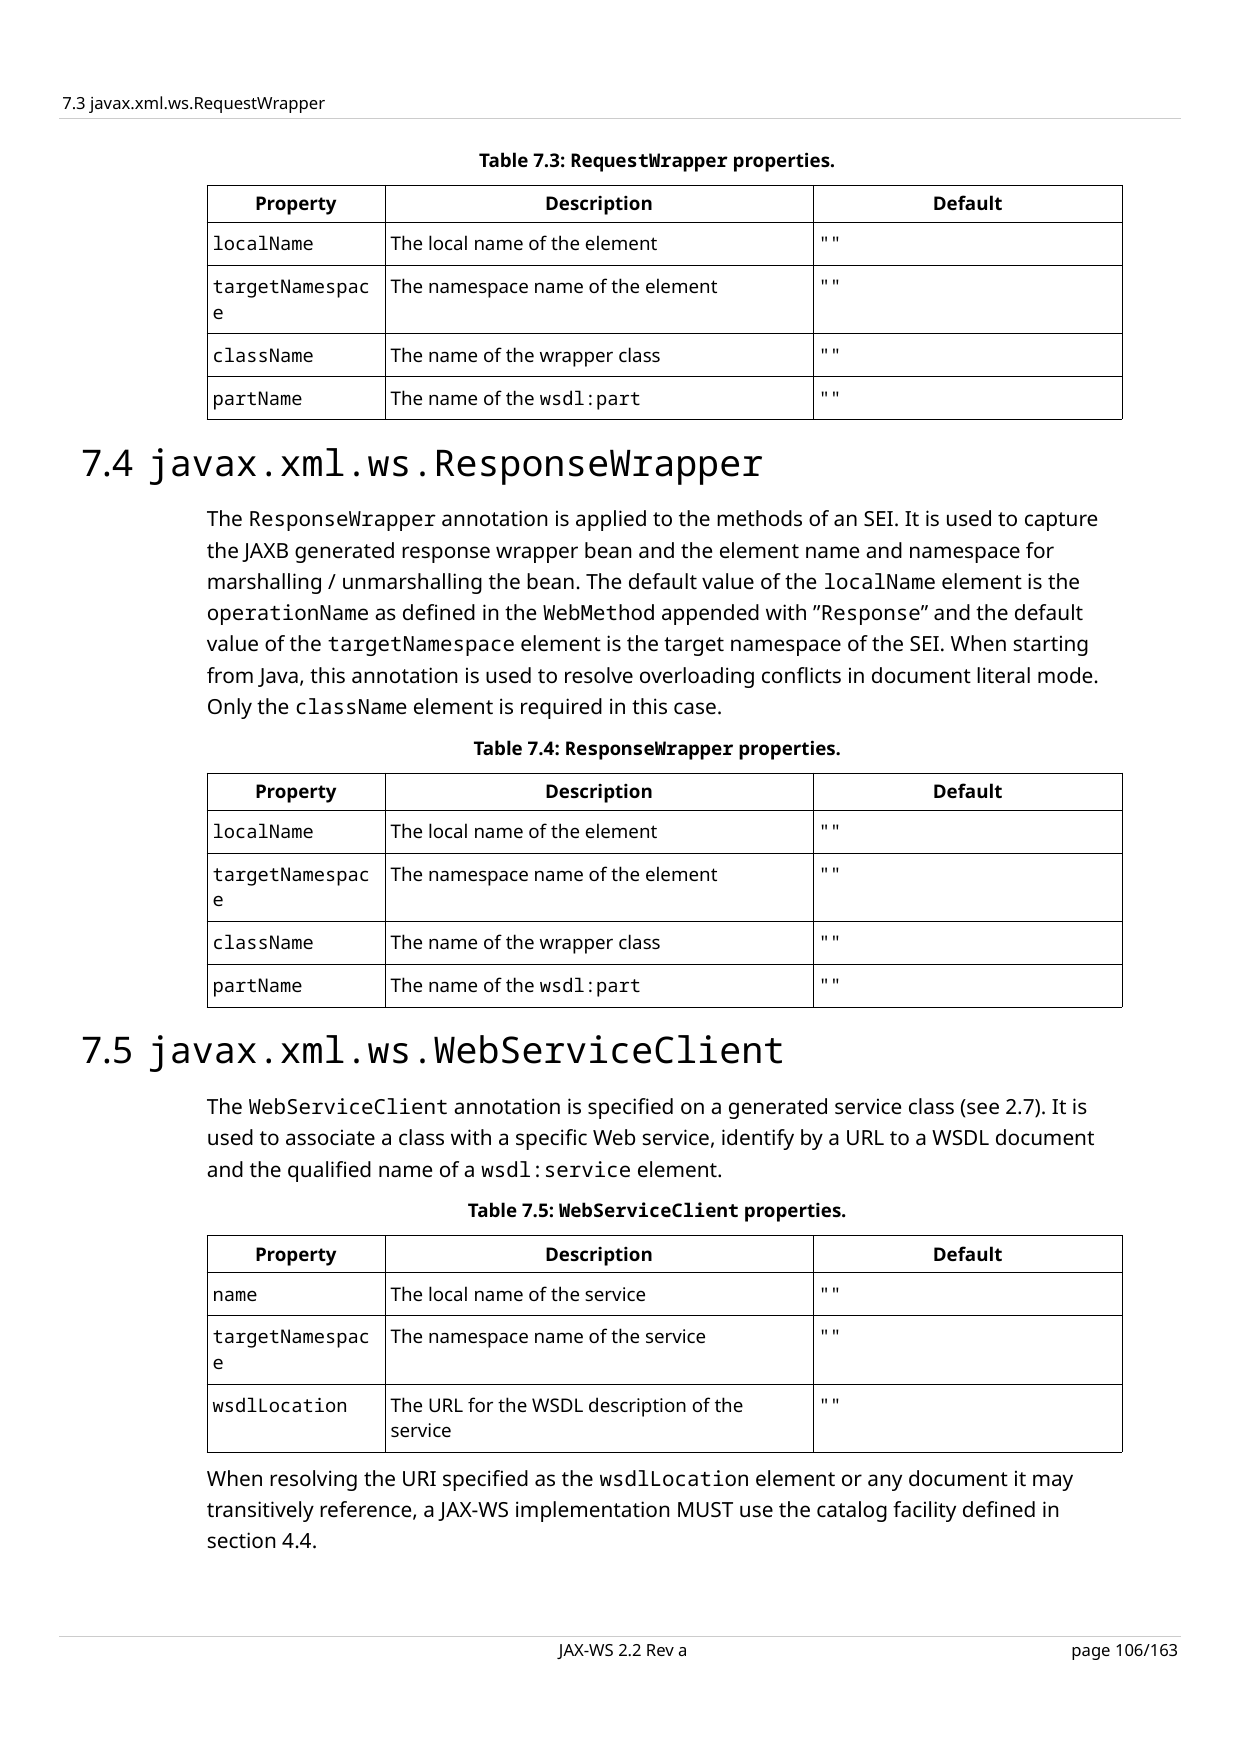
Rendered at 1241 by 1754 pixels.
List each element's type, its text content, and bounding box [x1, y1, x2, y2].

table_cell "" [814, 811, 1122, 852]
text When resolving the URI specified as the wsdlLocation element or any document it may transitively reference, a JAX-WS implementation MUST use the catalog facility defined in section 4.4. [207, 1464, 1122, 1555]
table_cell "" [814, 854, 1122, 921]
table_cell localName [208, 811, 385, 852]
table_cell wsdlLocation [208, 1385, 385, 1452]
table_cell "" [814, 1316, 1122, 1383]
table_cell The name of the wsdl:part [386, 377, 813, 419]
table_cell The name of the wrapper class [386, 334, 813, 376]
table_cell The namespace name of the service [386, 1316, 813, 1383]
table_cell partName [208, 965, 385, 1007]
table_header Property [208, 1236, 385, 1272]
table_header Description [386, 186, 813, 222]
table_cell "" [814, 334, 1122, 376]
table_header Default [814, 774, 1122, 809]
table_cell "" [814, 223, 1122, 265]
text Table 7.5: WebServiceClient properties. [192, 1198, 1122, 1223]
table_header Description [386, 1236, 813, 1272]
table_cell targetNamespace [208, 266, 385, 333]
subtitle javax.xml.ws.ResponseWrapper [133, 437, 1181, 487]
table_cell The name of the wrapper class [386, 922, 813, 964]
table_cell localName [208, 223, 385, 265]
table_cell The namespace name of the element [386, 266, 813, 333]
table_cell className [208, 922, 385, 964]
table_cell "" [814, 1273, 1122, 1315]
table_header Property [208, 774, 385, 809]
subtitle javax.xml.ws.WebServiceClient [133, 1024, 1181, 1074]
text Table 7.4: ResponseWrapper properties. [192, 735, 1122, 761]
table_cell targetNamespace [208, 854, 385, 921]
table_cell The namespace name of the element [386, 854, 813, 921]
table_cell The local name of the service [386, 1273, 813, 1315]
table_cell partName [208, 377, 385, 419]
text The WebServiceClient annotation is specified on a generated service class (see 2.7). It is used to associate a class with a specific Web service, identify by a URL to a WSDL document and the qualified name of a wsdl:service element. [207, 1092, 1122, 1183]
text The ResponseWrapper annotation is applied to the methods of an SEI. It is used to capture the JAXB generated response wrapper bean and the element name and namespace for marshalling / unmarshalling the bean. The default value of the localName element is the operationName as defined in the WebMethod appended with ”Response” and the default value of the targetNamespace element is the target namespace of the SEI. When starting from Java, this annotation is used to resolve overloading conflicts in document literal mode. Only the className element is required in this case. [207, 504, 1122, 721]
table_header Default [814, 186, 1122, 222]
table_header Property [208, 186, 385, 222]
table_cell "" [814, 377, 1122, 419]
table_cell name [208, 1273, 385, 1315]
table_header Description [386, 774, 813, 809]
table_cell targetNamespace [208, 1316, 385, 1383]
table_cell "" [814, 922, 1122, 964]
table_header Default [814, 1236, 1122, 1272]
table_cell "" [814, 266, 1122, 333]
table_cell "" [814, 965, 1122, 1007]
table_cell The local name of the element [386, 223, 813, 265]
table_cell "" [814, 1385, 1122, 1452]
text Table 7.3: RequestWrapper properties. [192, 147, 1122, 173]
table_cell The name of the wsdl:part [386, 965, 813, 1007]
table_cell The URL for the WSDL description of the service [386, 1385, 813, 1452]
table_cell className [208, 334, 385, 376]
table_cell The local name of the element [386, 811, 813, 852]
